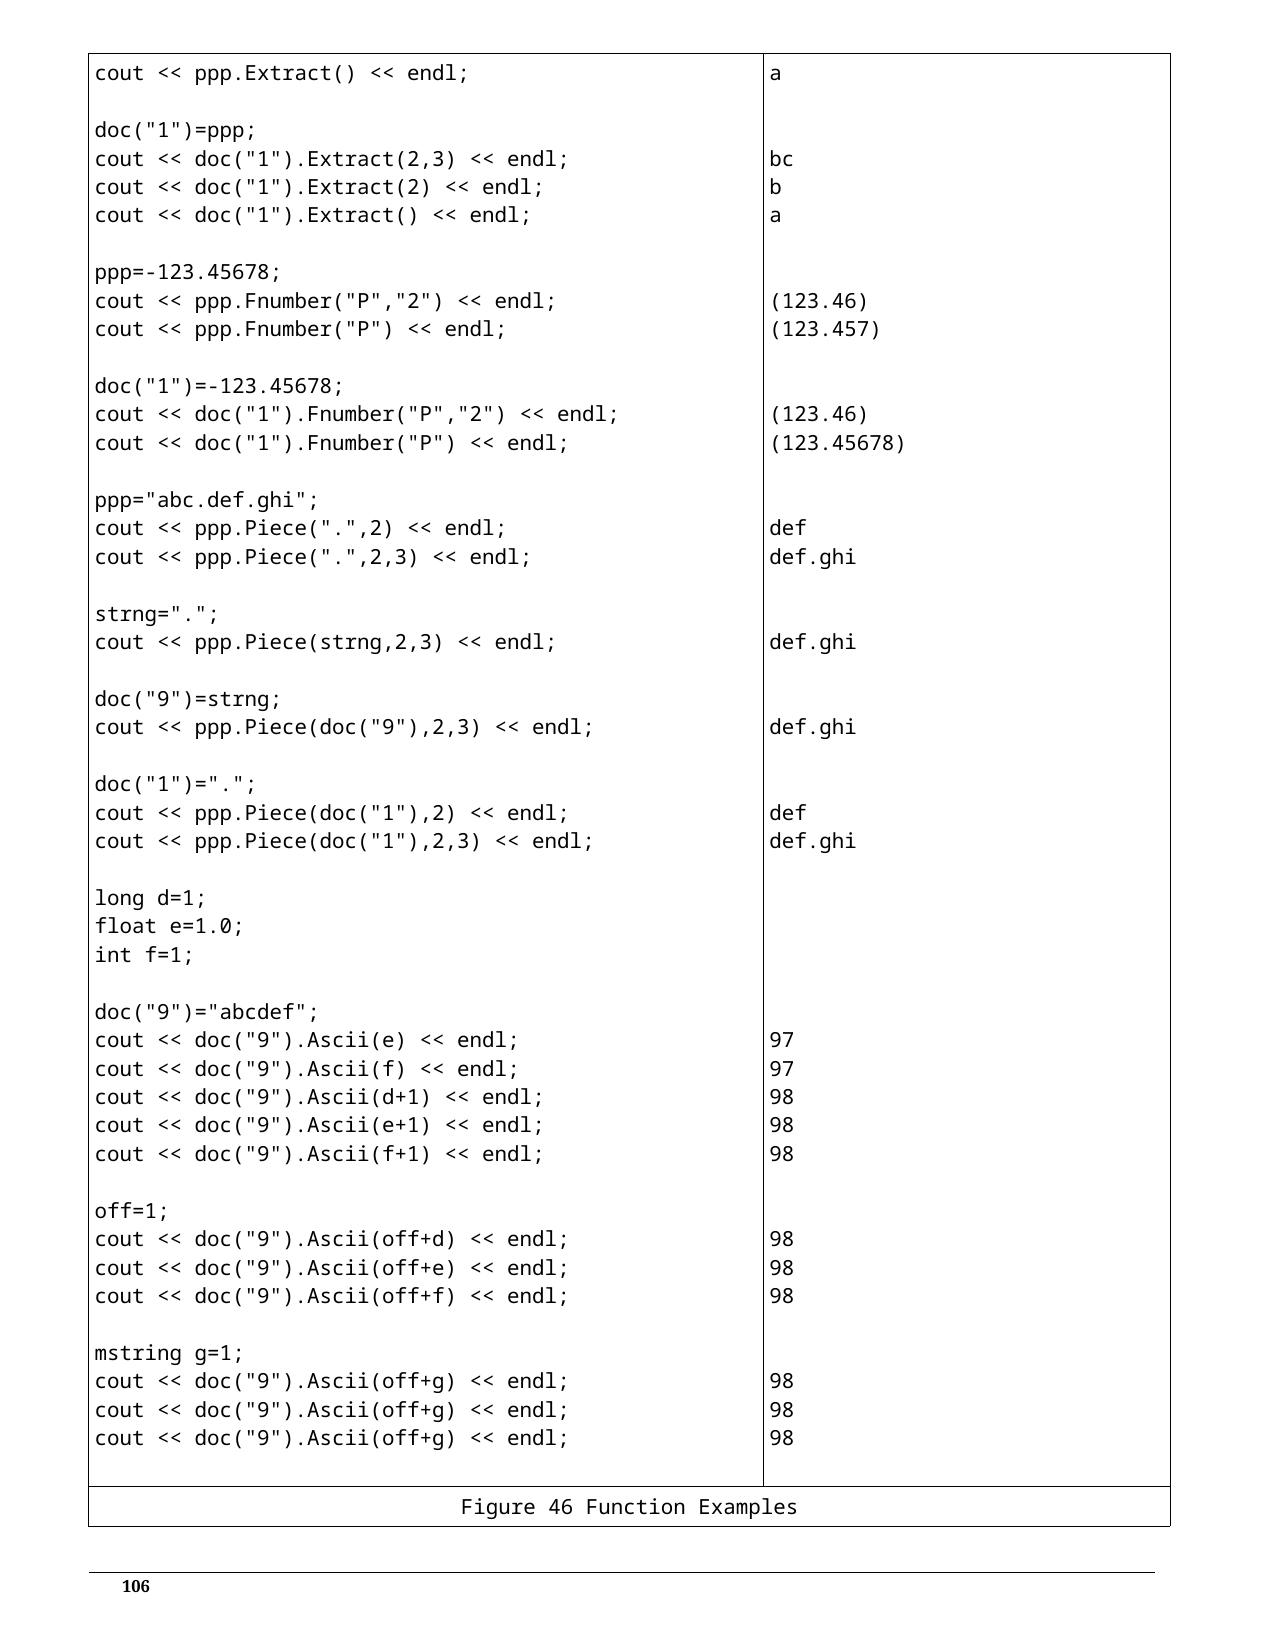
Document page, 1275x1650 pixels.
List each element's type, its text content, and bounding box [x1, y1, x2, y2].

table_cell Figure 46 Function Examples [89, 1487, 1170, 1526]
table_cell a bc b a (123.46) (123.457) (123.46) (123.45678) def def.ghi def.ghi def.ghi def def.ghi 97 97 98 98 98 98 98 98 98 98 98 [764, 54, 1170, 1486]
table_cell cout << ppp.Extract() << endl; doc("1")=ppp; cout << doc("1").Extract(2,3) << endl; cout << doc("1").Extract(2) << endl; cout << doc("1").Extract() << endl; ppp=-123.45678; cout << ppp.Fnumber("P","2") << endl; cout << ppp.Fnumber("P") << endl; doc("1")=-123.45678; cout << doc("1").Fnumber("P","2") << endl; cout << doc("1").Fnumber("P") << endl; ppp="abc.def.ghi"; cout << ppp.Piece(".",2) << endl; cout << ppp.Piece(".",2,3) << endl; strng="."; cout << ppp.Piece(strng,2,3) << endl; doc("9")=strng; cout << ppp.Piece(doc("9"),2,3) << endl; doc("1")="."; cout << ppp.Piece(doc("1"),2) << endl; cout << ppp.Piece(doc("1"),2,3) << endl; long d=1; float e=1.0; int f=1; doc("9")="abcdef"; cout << doc("9").Ascii(e) << endl; cout << doc("9").Ascii(f) << endl; cout << doc("9").Ascii(d+1) << endl; cout << doc("9").Ascii(e+1) << endl; cout << doc("9").Ascii(f+1) << endl; off=1; cout << doc("9").Ascii(off+d) << endl; cout << doc("9").Ascii(off+e) << endl; cout << doc("9").Ascii(off+f) << endl; mstring g=1; cout << doc("9").Ascii(off+g) << endl; cout << doc("9").Ascii(off+g) << endl; cout << doc("9").Ascii(off+g) << endl; [89, 54, 763, 1486]
